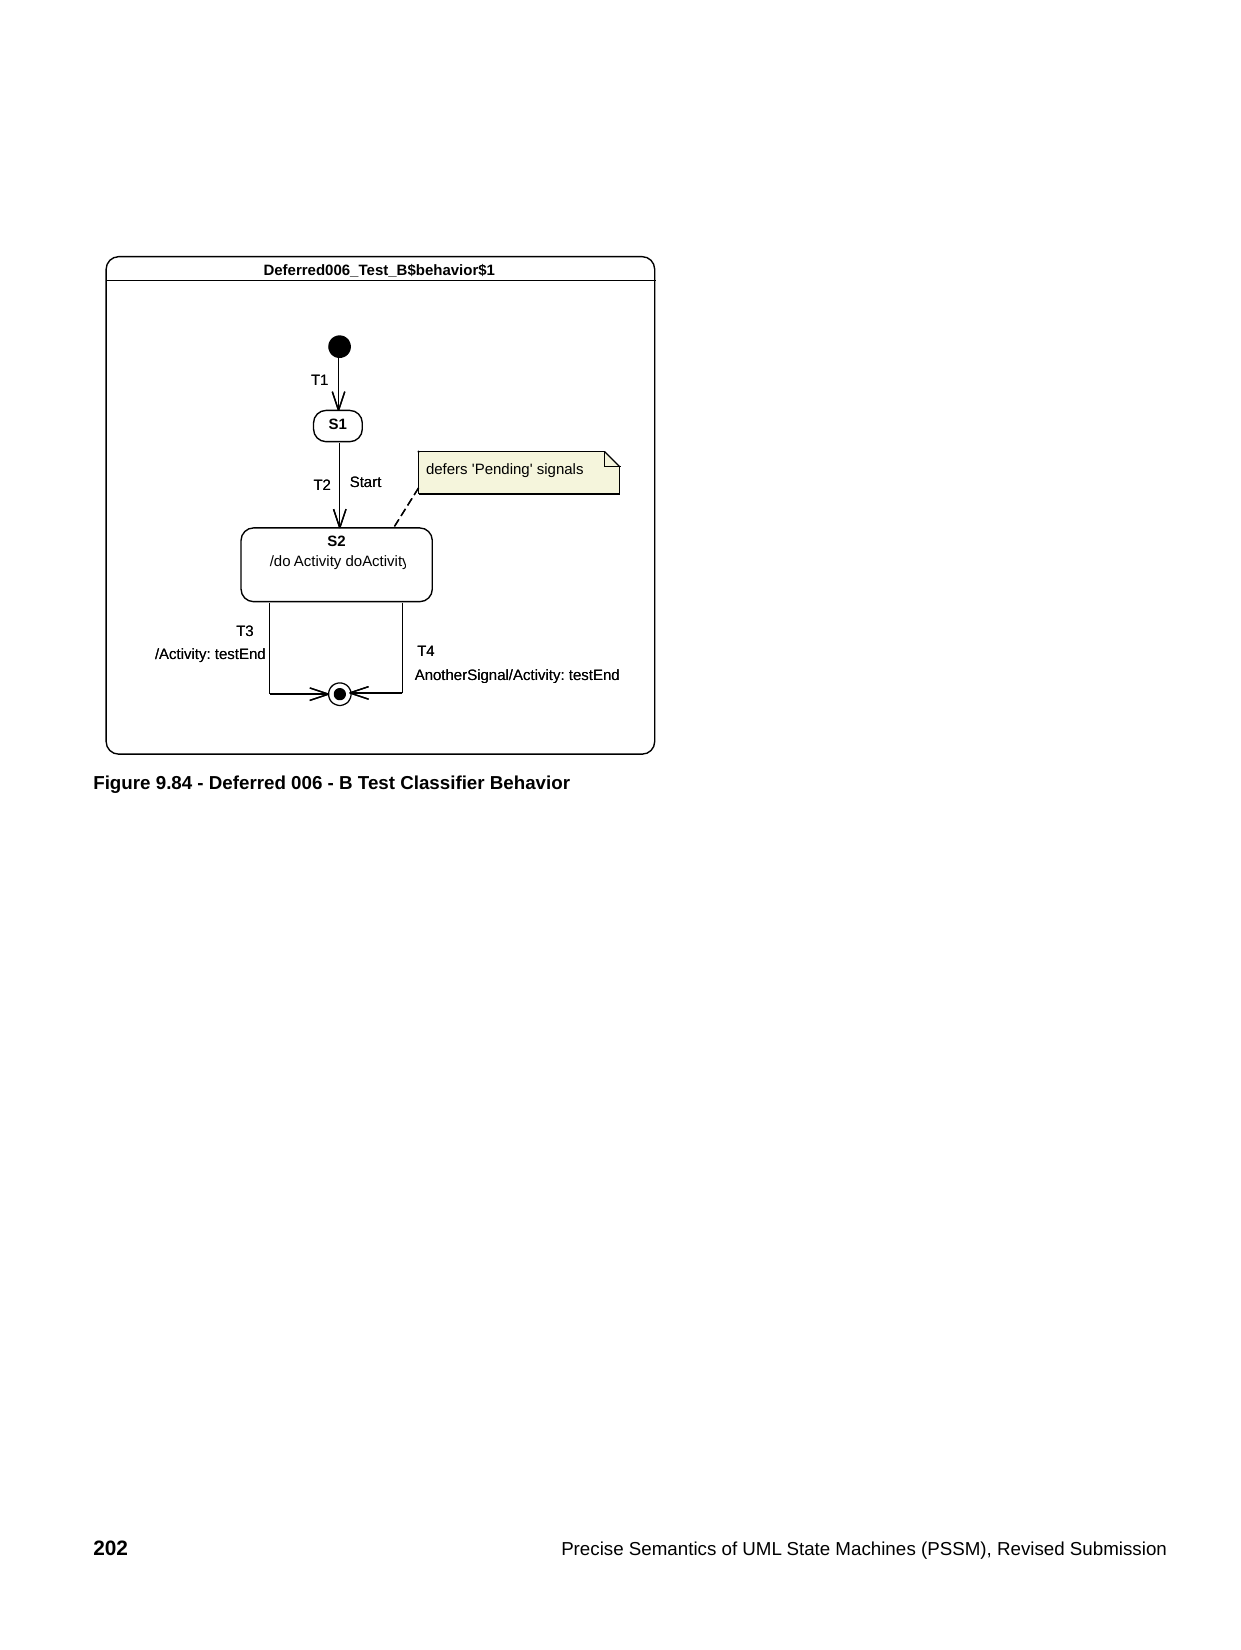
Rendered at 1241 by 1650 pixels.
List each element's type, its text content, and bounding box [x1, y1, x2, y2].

text Figure 9.84 - Deferred 006 - B Test Classifier Behavior [93, 243, 713, 793]
